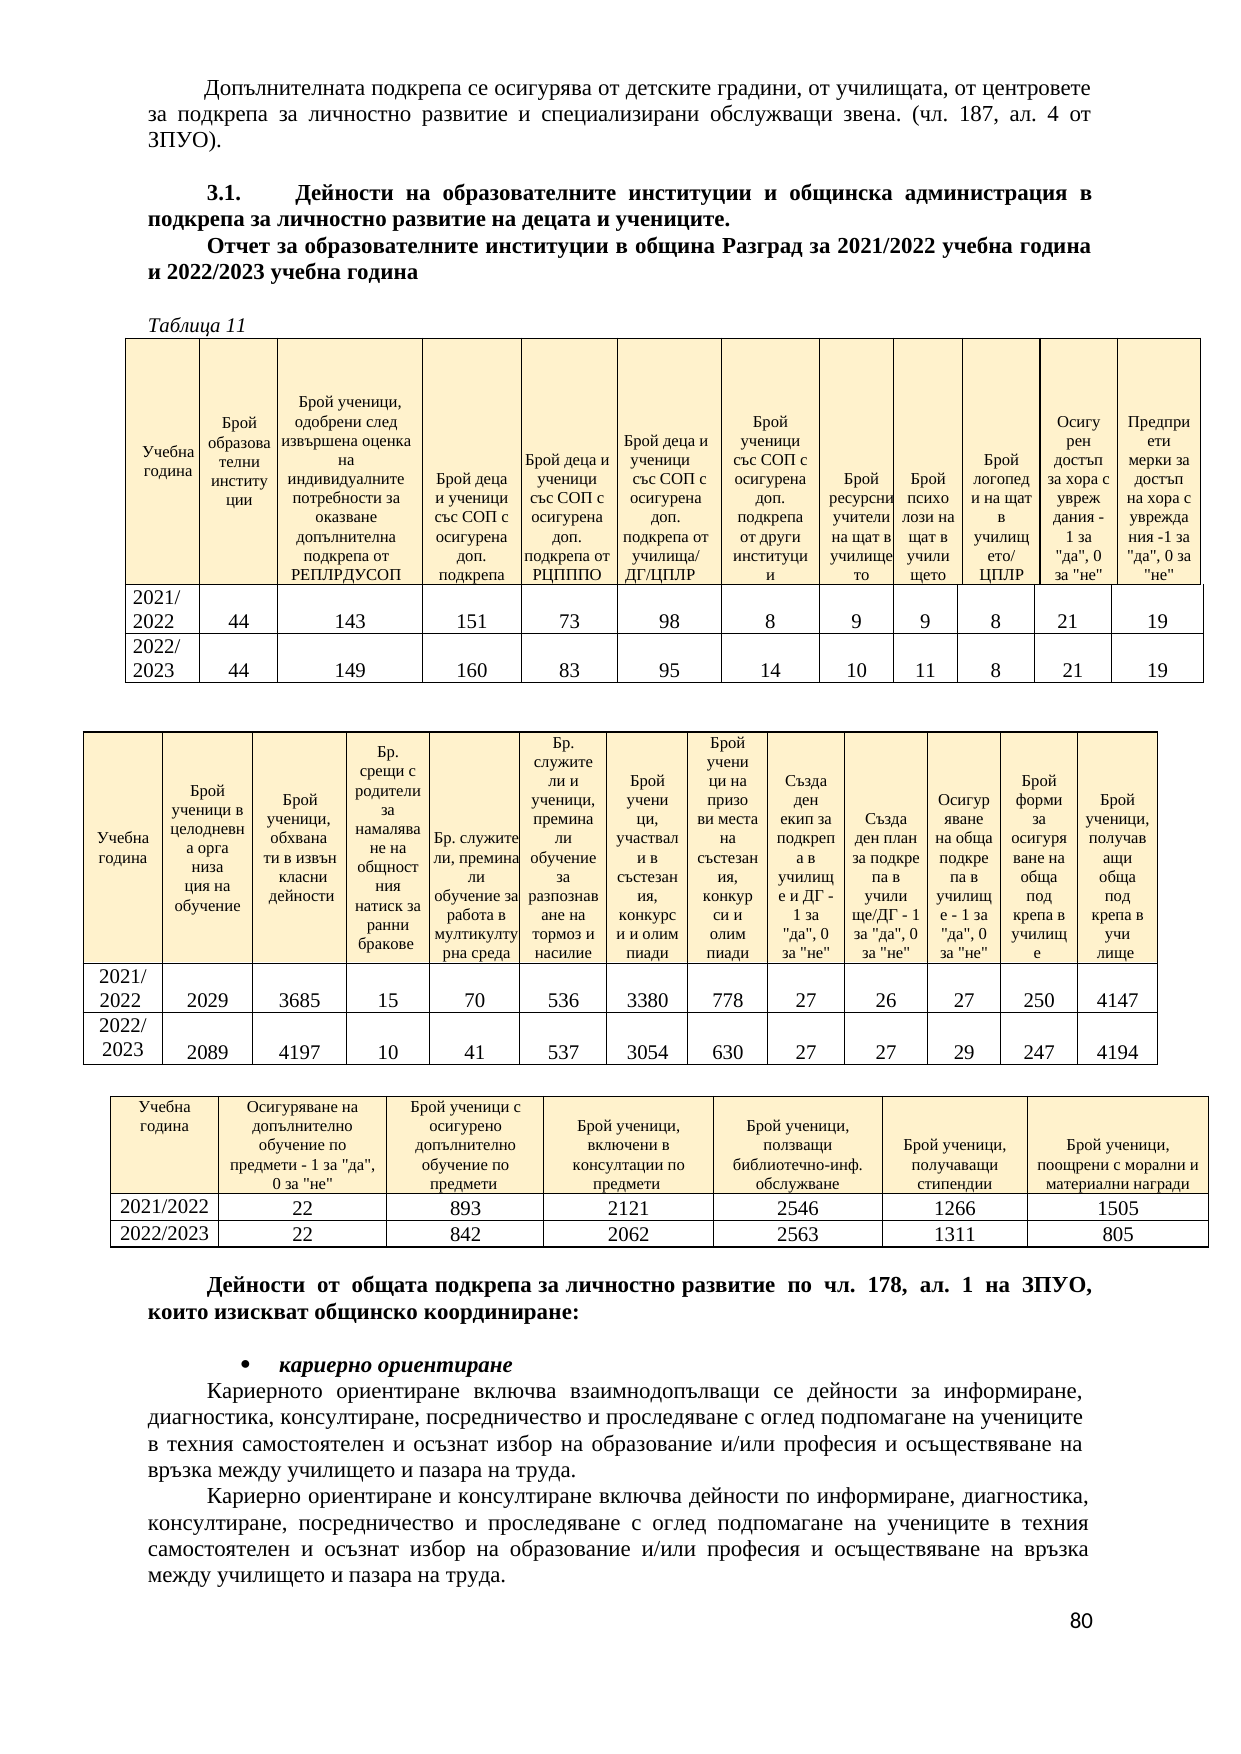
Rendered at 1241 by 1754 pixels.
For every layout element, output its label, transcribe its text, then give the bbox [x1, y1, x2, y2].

table_cell 537 [520, 1013, 606, 1064]
table_header Брой логопеди на щат в училището/ ЦПЛР [963, 339, 1039, 584]
table_cell 27 [928, 964, 1000, 1012]
table_header Предприети мерки за достъп на хора с уврежда ния -1 за "да", 0 за "не" [1118, 339, 1200, 584]
table_header Бр. служите ли и ученици, премина ли обучение за разпознаване на тормоз и насилие [520, 733, 606, 962]
table_header Брой ученици, получаващи обща под крепа в учи лище [1078, 733, 1157, 962]
table_header Осигу рен достъп за хора с увреж дания - 1 за "да", 0 за "не" [1041, 339, 1117, 584]
table_cell 95 [618, 634, 721, 682]
table_cell 19 [1112, 584, 1203, 633]
table_cell 4194 [1078, 1013, 1157, 1064]
table_cell 2546 [714, 1194, 882, 1219]
table_header Учебна година [126, 339, 199, 584]
table_cell 805 [1028, 1221, 1208, 1246]
table_cell 2089 [163, 1013, 252, 1064]
table_cell 27 [768, 1013, 844, 1064]
table_cell 1311 [883, 1221, 1027, 1246]
table_cell 2021/2022 [111, 1194, 218, 1219]
table_cell 10 [347, 1013, 429, 1064]
table_header Учебна година [84, 733, 162, 962]
text Отчет за образователните институции в община Разград за 2021/2022 учебна година и 2022/2023 учебна година [148, 232, 1093, 284]
table_cell 778 [688, 964, 767, 1012]
table_header Брой ученици, поощрени с морални и материални награди [1028, 1097, 1208, 1193]
table_header Брой деца и ученици със СОП с осигурена доп. подкрепа [423, 339, 521, 584]
table_cell 14 [722, 634, 819, 682]
table_header Брой ученици със СОП с осигурена доп. подкрепа от други институции [722, 339, 819, 584]
text Допълнителната подкрепа се осигурява от детските градини, от училищата, от центровете за подкрепа за личностно развитие и специализирани обслужващи звена. (чл. 187, ал. 4 от ЗПУО). [148, 74, 1093, 153]
table_header Брой ученици, ползващи библиотечно-инф. обслужване [714, 1097, 882, 1193]
table_header Брой психо лози на щат в училището [894, 339, 962, 584]
table_header Бр. служите ли, премина ли обучение за работа в мултикултурна среда [430, 733, 519, 962]
table_cell 83 [522, 634, 617, 682]
table_header Брой ученици, одобрени след извършена оценка на индивидуалните потребности за оказване допълнителна подкрепа от РЕПЛРДУСОП [278, 339, 422, 584]
table_cell 10 [820, 634, 893, 682]
table_header Създа ден екип за подкрепа в училище и ДГ - 1 за "да", 0 за "не" [768, 733, 844, 962]
table_cell 2021/ 2022 [84, 964, 162, 1012]
table_cell 3380 [607, 964, 687, 1012]
table_cell 250 [1001, 964, 1077, 1012]
table_cell 1266 [883, 1194, 1027, 1219]
table_cell 893 [387, 1194, 543, 1219]
table_header Учебна година [111, 1097, 218, 1193]
table_cell 2021/ 2022 [126, 585, 199, 633]
table_cell 22 [219, 1194, 386, 1219]
list Дейности на образователните институции и общинска администрация в подкрепа за личностно развитие на децата и учениците. [148, 179, 1093, 232]
table_header Брой форми за осигуряване на обща под крепа в училище [1001, 733, 1077, 962]
table_cell 143 [278, 585, 422, 633]
table_header Брой ученици, обхвана ти в извън класни дейности [253, 733, 346, 962]
table_header Създа ден план за подкре па в учили ще/ДГ - 1 за "да", 0 за "не" [845, 733, 927, 962]
table_cell 247 [1001, 1013, 1077, 1064]
table_cell 29 [928, 1013, 1000, 1064]
table_cell 3054 [607, 1013, 687, 1064]
table_cell 160 [423, 634, 521, 682]
table_cell 3685 [253, 964, 346, 1012]
table_header Брой ресурсни учители на щат в училище то [820, 339, 893, 584]
table_cell 149 [278, 634, 422, 682]
table_cell 21 [1035, 634, 1111, 682]
table_header Бр. срещи с родители за намаляване на общностния натиск за ранни бракове [347, 733, 429, 962]
table_cell 4197 [253, 1013, 346, 1064]
table_cell 8 [958, 634, 1034, 682]
table_cell 1505 [1028, 1194, 1208, 1219]
table_cell 842 [387, 1221, 543, 1246]
table_header Брой ученици в целодневна орга низа ция на обучение [163, 733, 252, 962]
table_header Осигуряване на обща подкрепа в училище - 1 за "да", 0 за "не" [928, 733, 1000, 962]
table_header Брой ученици с осигурено допълнително обучение по предмети [387, 1097, 543, 1193]
table_cell 536 [520, 964, 606, 1012]
text Кариерно ориентиране и консултиране включва дейности по информиране, диагностика, консултиране, посредничество и проследяване с оглед подпомагане на учениците в техния самостоятелен и осъзнат избор на образование и/или професия и осъществяване на връзка между училището и пазара на труда. [148, 1482, 1090, 1588]
table_header Осигуряване на допълнително обучение по предмети - 1 за "да", 0 за "не" [219, 1097, 386, 1193]
table_cell 70 [430, 964, 519, 1012]
table_cell 27 [768, 964, 844, 1012]
table_cell 2022/ 2023 [84, 1013, 162, 1064]
table_header Брой образователни институции [200, 339, 277, 584]
table_header Брой учени ци на призо ви места на състезания, конкур си и олим пиади [688, 733, 767, 962]
table_cell 2563 [714, 1221, 882, 1246]
table_cell 9 [894, 585, 957, 633]
table_cell 2121 [544, 1194, 713, 1219]
list кариерно ориентиране [241, 1351, 1093, 1377]
table_header Брой учени ци, участвали в състезания, конкурси и олим пиади [607, 733, 687, 962]
table_header Брой деца и ученици със СОП с осигурена доп. подкрепа от РЦПППО [522, 339, 617, 584]
table_cell 2022/ 2023 [126, 634, 199, 682]
table_cell 26 [845, 964, 927, 1012]
table_cell 2022/2023 [111, 1221, 218, 1246]
table_cell 2029 [163, 964, 252, 1012]
table_header Брой ученици, получаващи стипендии [883, 1097, 1027, 1193]
table_header Брой деца и ученици със СОП с осигурена доп. подкрепа от училища/ ДГ/ЦПЛР [618, 339, 721, 584]
table_cell 151 [423, 585, 521, 633]
text Таблица 11 [148, 313, 1093, 337]
table_cell 41 [430, 1013, 519, 1064]
table_cell 630 [688, 1013, 767, 1064]
table_cell 73 [522, 585, 617, 633]
table_cell 22 [219, 1221, 386, 1246]
text Дейности от общата подкрепа за личностно развитие по чл. 178, ал. 1 на ЗПУО, които изискват общинско координиране: [148, 1272, 1093, 1324]
table_cell 8 [958, 585, 1034, 633]
table_cell 9 [820, 585, 893, 633]
table_cell 15 [347, 964, 429, 1012]
table_cell 44 [200, 585, 277, 633]
table_header Брой ученици, включени в консултации по предмети [544, 1097, 713, 1193]
table_cell 44 [200, 634, 277, 682]
table_cell 2062 [544, 1221, 713, 1246]
table_cell 98 [618, 585, 721, 633]
table_cell 8 [722, 585, 819, 633]
table_cell 19 [1112, 634, 1203, 682]
table_cell 21 [1035, 585, 1111, 633]
table_cell 27 [845, 1013, 927, 1064]
table_cell 11 [894, 634, 957, 682]
text Кариерното ориентиране включва взаимнодопълващи се дейности за информиране, диагностика, консултиране, посредничество и проследяване с оглед подпомагане на учениците в техния самостоятелен и осъзнат избор на образование и/или професия и осъществяване на връзка между училището и пазара на труда. [148, 1377, 1084, 1482]
table_cell 4147 [1078, 964, 1157, 1012]
